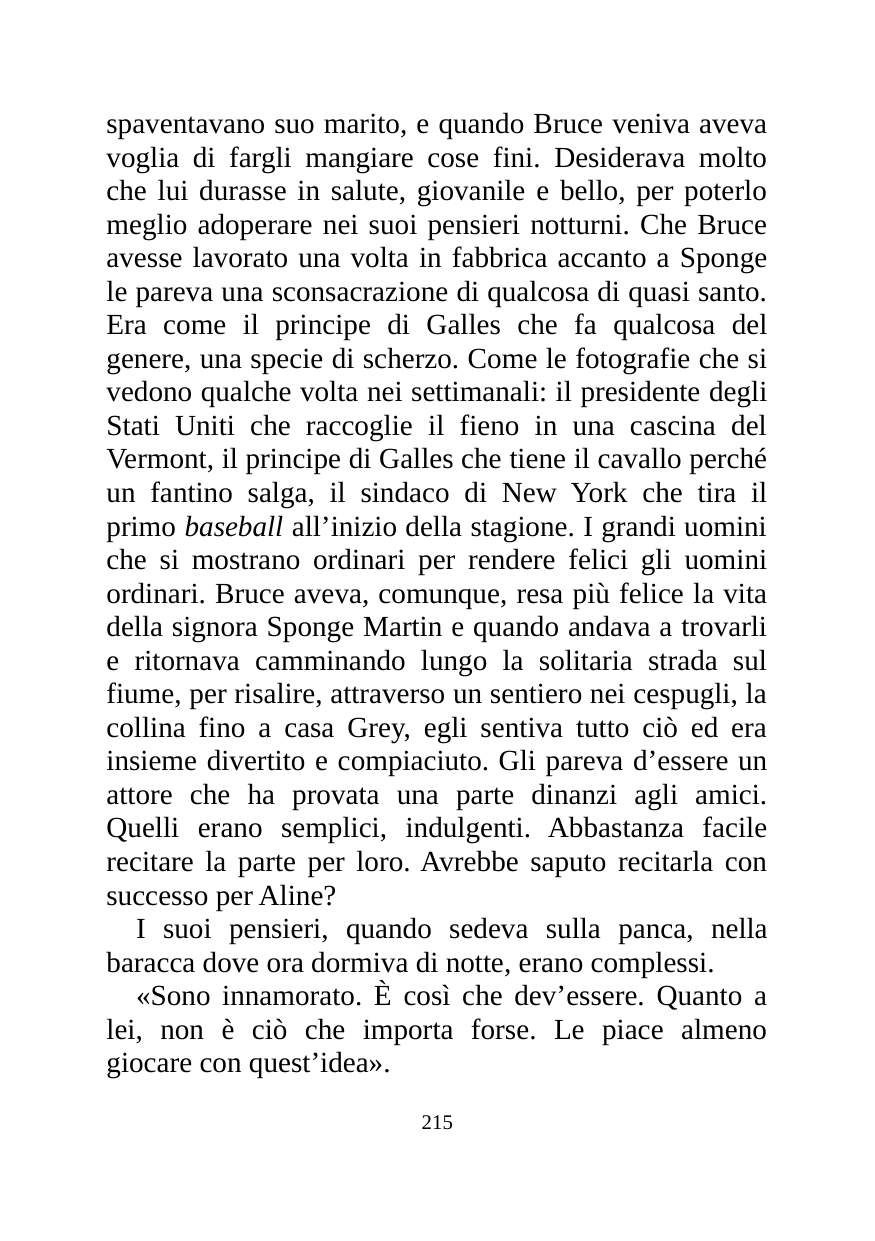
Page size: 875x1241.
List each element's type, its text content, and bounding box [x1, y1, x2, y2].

text «Sono innamorato. È così che dev’essere. Quanto a lei, non è ciò che importa forse. Le piace almeno giocare con quest’idea». [106, 978, 768, 1079]
text I suoi pensieri, quando sedeva sulla panca, nella baracca dove ora dormiva di notte, erano complessi. [106, 911, 768, 978]
text spaventavano suo marito, e quando Bruce veniva aveva voglia di fargli mangiare cose fini. Desiderava molto che lui durasse in salute, giovanile e bello, per poterlo meglio adoperare nei suoi pensieri notturni. Che Bruce avesse lavorato una volta in fabbrica accanto a Sponge le pareva una sconsacrazione di qualcosa di quasi santo. Era come il principe di Galles che fa qualcosa del genere, una specie di scherzo. Come le fotografie che si vedono qualche volta nei settimanali: il presidente degli Stati Uniti che raccoglie il fieno in una cascina del Vermont, il principe di Galles che tiene il cavallo perché un fantino salga, il sindaco di New York che tira il primo baseball all’inizio della stagione. I grandi uomini che si mostrano ordinari per rendere felici gli uomini ordinari. Bruce aveva, comunque, resa più felice la vita della signora Sponge Martin e quando andava a trovarli e ritornava camminando lungo la solitaria strada sul fiume, per risalire, attraverso un sentiero nei cespugli, la collina fino a casa Grey, egli sentiva tutto ciò ed era insieme divertito e compiaciuto. Gli pareva d’essere un attore che ha provata una parte dinanzi agli amici. Quelli erano semplici, indulgenti. Abbastanza facile recitare la parte per loro. Avrebbe saputo recitarla con successo per Aline? [106, 106, 768, 911]
